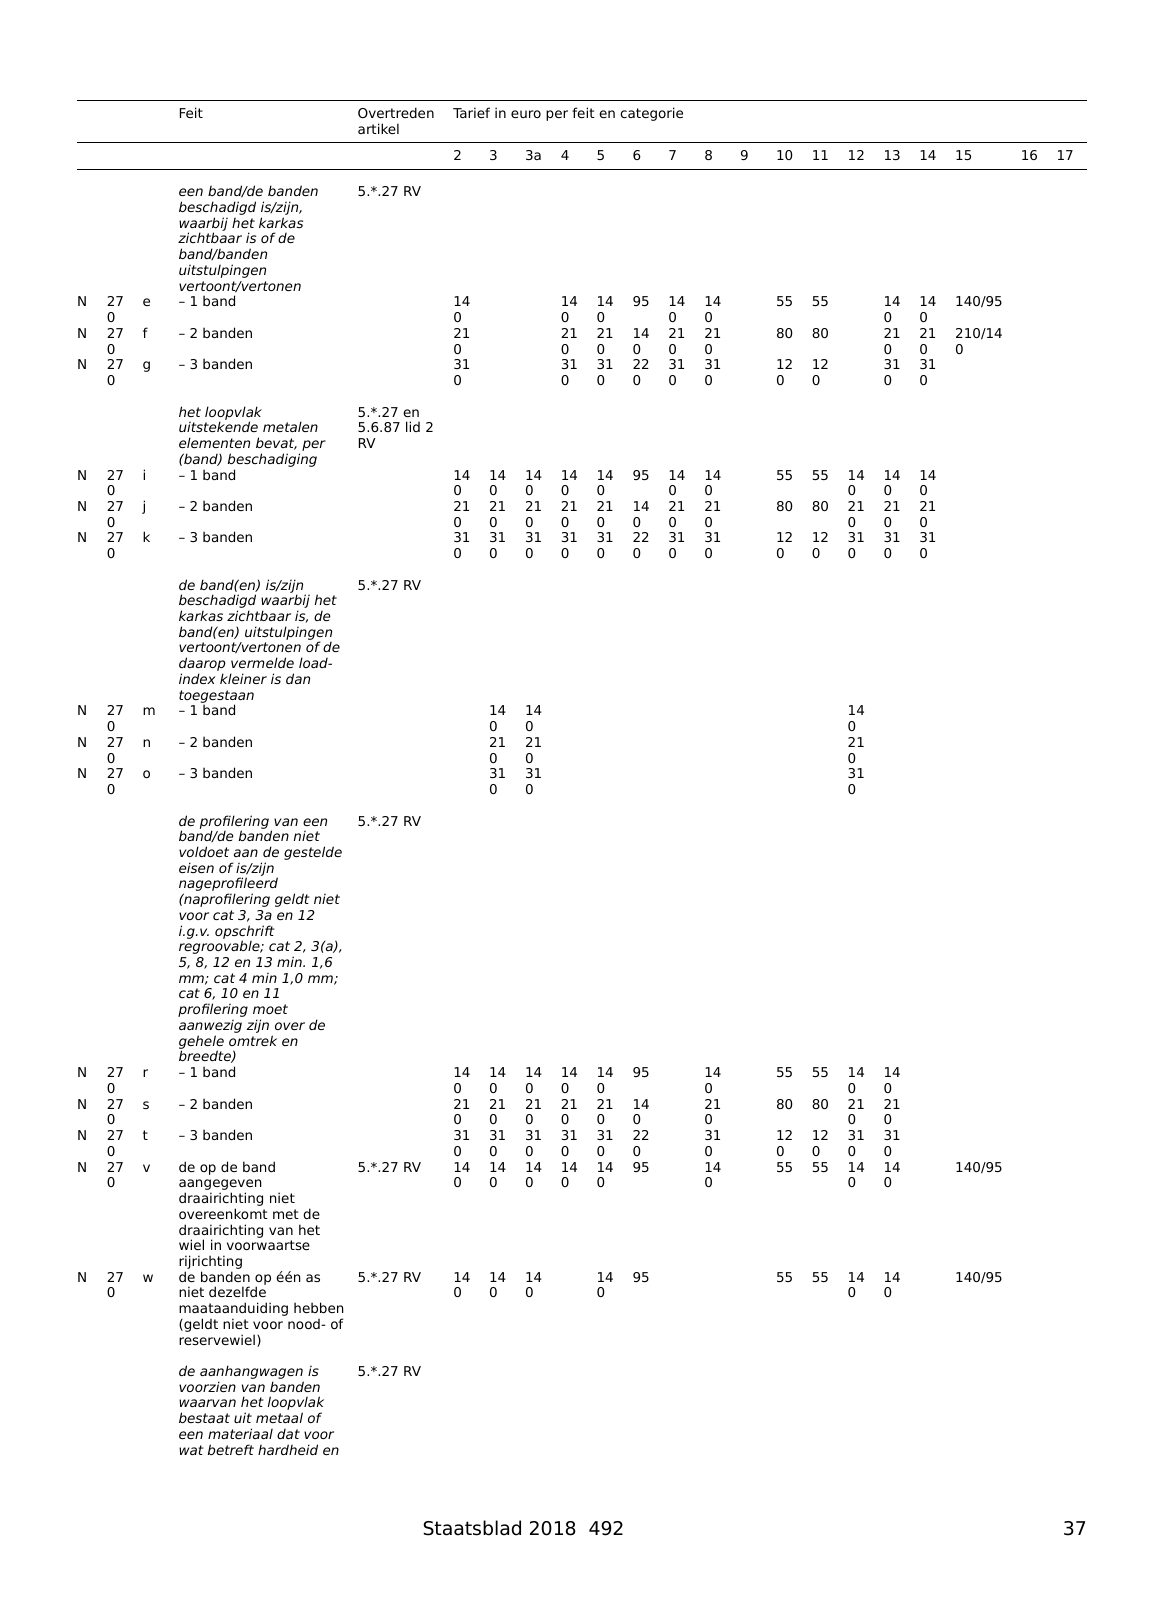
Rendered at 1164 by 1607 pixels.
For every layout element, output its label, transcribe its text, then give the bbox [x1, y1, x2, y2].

table_cell [913, 766, 949, 798]
table_cell [483, 389, 519, 404]
table_cell 140 [841, 1270, 877, 1348]
table_cell [806, 404, 841, 467]
table_cell 120 [770, 1128, 806, 1159]
table_cell [591, 1348, 626, 1364]
table_cell [1051, 294, 1087, 326]
table_cell [1015, 703, 1051, 735]
table_cell 140 [698, 467, 734, 499]
table_cell [101, 1364, 136, 1458]
table_cell [734, 294, 770, 326]
table_cell [1015, 1348, 1051, 1364]
table_cell [662, 1364, 698, 1458]
table_cell [101, 184, 136, 294]
table_cell 17 [1051, 143, 1087, 168]
table_cell [877, 1364, 913, 1458]
table_cell 3 [483, 143, 519, 168]
table_cell [555, 1348, 591, 1364]
table_cell [77, 813, 101, 1065]
table_cell 140 [519, 1270, 555, 1348]
table_cell [913, 578, 949, 703]
table_cell [519, 813, 555, 1065]
table_cell 310 [447, 1128, 483, 1159]
table_cell [770, 562, 806, 577]
table_cell [591, 1364, 626, 1458]
table_cell [172, 170, 352, 184]
table_cell 55 [806, 294, 841, 326]
table_cell [841, 1364, 877, 1458]
table_cell 140 [626, 326, 662, 357]
table_cell [447, 170, 483, 184]
table_cell [877, 1348, 913, 1364]
table_cell 310 [555, 530, 591, 562]
table_cell [698, 184, 734, 294]
table_cell [662, 1348, 698, 1364]
table_cell [352, 1096, 447, 1128]
table_cell [136, 1348, 172, 1364]
table_cell [519, 798, 555, 813]
table_cell [841, 562, 877, 577]
table_cell [734, 389, 770, 404]
table_cell 80 [770, 326, 806, 357]
table_cell 80 [806, 499, 841, 530]
table_cell 310 [591, 530, 626, 562]
table_cell [734, 1364, 770, 1458]
table_cell [841, 170, 877, 184]
table_cell [1051, 357, 1087, 389]
table_cell [770, 766, 806, 798]
table_cell [519, 357, 555, 389]
table_cell [172, 1348, 352, 1364]
table_cell 95 [626, 294, 662, 326]
table_cell [770, 578, 806, 703]
table_cell het loopvlak uitstekende metalen elementen bevat, per (band) beschadiging [172, 404, 352, 467]
table_cell [1051, 326, 1087, 357]
table_cell 80 [806, 326, 841, 357]
table_cell [483, 813, 519, 1065]
table_cell [806, 766, 841, 798]
table_cell [698, 813, 734, 1065]
table_cell 210 [591, 326, 626, 357]
table_cell 270 [101, 766, 136, 798]
table_cell 95 [626, 1065, 662, 1096]
table_cell 310 [877, 357, 913, 389]
table_cell [841, 357, 877, 389]
table_cell [352, 389, 447, 404]
table_cell [698, 766, 734, 798]
table_cell [913, 813, 949, 1065]
table_header [101, 101, 136, 142]
table_cell [77, 578, 101, 703]
table_cell N [77, 766, 101, 798]
table_cell [698, 1364, 734, 1458]
table_cell de banden op één as niet dezelfde maataanduiding hebben (geldt niet voor nood- of reservewiel) [172, 1270, 352, 1348]
table_cell 140 [555, 1159, 591, 1269]
table_cell [1015, 170, 1051, 184]
table_cell N [77, 467, 101, 499]
table_cell [555, 1364, 591, 1458]
table_cell [949, 389, 1015, 404]
table_cell 140 [662, 294, 698, 326]
table_cell N [77, 326, 101, 357]
table_cell [806, 798, 841, 813]
table_cell 310 [662, 530, 698, 562]
table_cell [519, 294, 555, 326]
table_cell 310 [555, 1128, 591, 1159]
table_cell [352, 735, 447, 766]
table_cell [698, 562, 734, 577]
table_cell n [136, 735, 172, 766]
table_cell [172, 143, 352, 168]
table_cell [913, 703, 949, 735]
table_cell 210 [877, 1096, 913, 1128]
table_cell [1015, 530, 1051, 562]
table_cell [1051, 184, 1087, 294]
table_cell [877, 578, 913, 703]
table_cell 2 [447, 143, 483, 168]
table_cell 55 [770, 1270, 806, 1348]
table_cell [591, 798, 626, 813]
table_cell [806, 578, 841, 703]
table_cell 270 [101, 294, 136, 326]
table_cell [734, 1348, 770, 1364]
table_cell [770, 703, 806, 735]
table_cell 55 [770, 1065, 806, 1096]
table_cell [483, 184, 519, 294]
table_cell [136, 184, 172, 294]
table_cell [136, 813, 172, 1065]
table_cell [734, 530, 770, 562]
table_cell 310 [555, 357, 591, 389]
table_cell [734, 170, 770, 184]
table_cell [519, 562, 555, 577]
table_cell [519, 170, 555, 184]
table_cell [662, 562, 698, 577]
table_cell [662, 1096, 698, 1128]
table_cell [1051, 703, 1087, 735]
table_cell 210 [555, 499, 591, 530]
table_cell [913, 1065, 949, 1096]
table_cell – 2 banden [172, 1096, 352, 1128]
table_cell [1015, 1065, 1051, 1096]
table_cell [1015, 813, 1051, 1065]
table_cell [172, 562, 352, 577]
table_cell 120 [806, 357, 841, 389]
table_cell [483, 404, 519, 467]
table_cell [555, 813, 591, 1065]
table_cell [770, 184, 806, 294]
table_cell 310 [519, 1128, 555, 1159]
table_cell [626, 562, 662, 577]
table_cell 16 [1015, 143, 1051, 168]
table_cell [698, 703, 734, 735]
table_cell [662, 813, 698, 1065]
table_cell [352, 499, 447, 530]
table_header [136, 101, 172, 142]
table_cell [698, 578, 734, 703]
table_cell [734, 798, 770, 813]
table_cell [591, 389, 626, 404]
table_cell [555, 703, 591, 735]
table_cell [136, 562, 172, 577]
table_cell [877, 703, 913, 735]
table_cell [591, 170, 626, 184]
table_cell – 1 band [172, 467, 352, 499]
table_cell 310 [591, 357, 626, 389]
table_cell 140 [555, 467, 591, 499]
table_cell [734, 813, 770, 1065]
table_cell [1051, 562, 1087, 577]
table_cell 210 [519, 499, 555, 530]
table_cell 270 [101, 467, 136, 499]
table_cell 120 [770, 530, 806, 562]
table_cell 310 [483, 766, 519, 798]
table_cell [770, 170, 806, 184]
table_cell [841, 1348, 877, 1364]
table_cell [591, 578, 626, 703]
table_cell g [136, 357, 172, 389]
table_cell 210 [698, 1096, 734, 1128]
table_cell [352, 170, 447, 184]
table_cell [447, 404, 483, 467]
table_cell 310 [698, 1128, 734, 1159]
table_cell 310 [591, 1128, 626, 1159]
table_cell [1051, 404, 1087, 467]
table_cell 140 [447, 1159, 483, 1269]
table_cell [1051, 499, 1087, 530]
table_cell 310 [662, 357, 698, 389]
table_cell [101, 813, 136, 1065]
table_cell [447, 184, 483, 294]
table_cell 5.*.27 RV [352, 1270, 447, 1348]
table_cell 55 [770, 467, 806, 499]
table_cell [352, 143, 447, 168]
table_cell 210 [698, 499, 734, 530]
table_cell [734, 703, 770, 735]
table_cell 140 [913, 467, 949, 499]
table_cell [1051, 578, 1087, 703]
table_cell [913, 735, 949, 766]
table_cell [1015, 1159, 1051, 1269]
table_cell [1015, 389, 1051, 404]
table_cell t [136, 1128, 172, 1159]
table_cell [519, 326, 555, 357]
table_cell 140 [519, 703, 555, 735]
table_cell 210 [662, 326, 698, 357]
table_cell [555, 766, 591, 798]
table_cell 140/95 [949, 1270, 1015, 1348]
table_cell [949, 184, 1015, 294]
table_cell een band/de banden beschadigd is/zijn, waarbij het karkas zichtbaar is of de band/banden uitstulpingen vertoont/vertonen [172, 184, 352, 294]
table_cell 140 [877, 467, 913, 499]
table_cell [591, 184, 626, 294]
table_cell [877, 170, 913, 184]
table_cell [662, 1128, 698, 1159]
table_cell 140 [519, 1159, 555, 1269]
table_cell [1015, 467, 1051, 499]
table_cell m [136, 703, 172, 735]
table_cell [136, 404, 172, 467]
table_cell [591, 766, 626, 798]
table_cell i [136, 467, 172, 499]
table_cell [447, 813, 483, 1065]
table_cell [136, 143, 172, 168]
table_cell 140/95 [949, 294, 1015, 326]
table_cell 210 [483, 735, 519, 766]
table_cell 140 [841, 1159, 877, 1269]
table_cell 210 [591, 499, 626, 530]
table_cell [949, 404, 1015, 467]
table_cell 140 [591, 1270, 626, 1348]
table_cell [698, 798, 734, 813]
table_cell [1051, 1364, 1087, 1458]
table_cell [519, 184, 555, 294]
table_cell [77, 1348, 101, 1364]
table_cell k [136, 530, 172, 562]
table_cell 270 [101, 530, 136, 562]
table_cell [555, 562, 591, 577]
table_cell [352, 530, 447, 562]
table_cell [1051, 1270, 1087, 1348]
table_cell 9 [734, 143, 770, 168]
table_cell 310 [447, 357, 483, 389]
table_cell [913, 1128, 949, 1159]
table_cell [483, 1364, 519, 1458]
table_cell 210 [841, 1096, 877, 1128]
table_cell [949, 1364, 1015, 1458]
table_cell [1015, 1364, 1051, 1458]
table_cell [662, 1159, 698, 1269]
table_cell [734, 326, 770, 357]
table_cell [1015, 404, 1051, 467]
table_cell [734, 735, 770, 766]
table_cell [626, 184, 662, 294]
table_cell [101, 578, 136, 703]
table_cell – 1 band [172, 294, 352, 326]
table_cell [1015, 294, 1051, 326]
table_cell 310 [483, 1128, 519, 1159]
table_cell [483, 170, 519, 184]
table_cell [698, 1348, 734, 1364]
table_cell 80 [806, 1096, 841, 1128]
table_cell [770, 1364, 806, 1458]
table_cell N [77, 499, 101, 530]
table_cell [806, 1348, 841, 1364]
table_cell [136, 170, 172, 184]
table_cell [519, 404, 555, 467]
table_cell 140 [913, 294, 949, 326]
table_cell [101, 143, 136, 168]
table_cell [913, 1270, 949, 1348]
table_cell – 3 banden [172, 766, 352, 798]
table_cell [447, 703, 483, 735]
table_cell 14 [913, 143, 949, 168]
table_cell [626, 703, 662, 735]
table_cell 140 [519, 467, 555, 499]
table_cell [555, 798, 591, 813]
table_cell [662, 798, 698, 813]
table_cell [770, 1348, 806, 1364]
table_cell 95 [626, 467, 662, 499]
table_cell 6 [626, 143, 662, 168]
table_cell 140 [519, 1065, 555, 1096]
table_cell [101, 562, 136, 577]
table_cell [662, 1065, 698, 1096]
table_cell 220 [626, 357, 662, 389]
table_cell [101, 170, 136, 184]
table_cell 140 [483, 703, 519, 735]
table_cell [591, 562, 626, 577]
table_cell [483, 1348, 519, 1364]
table_cell 95 [626, 1270, 662, 1348]
table_cell [913, 1096, 949, 1128]
table_cell [519, 1364, 555, 1458]
table_cell 210 [913, 499, 949, 530]
table_cell [1015, 184, 1051, 294]
table_cell 10 [770, 143, 806, 168]
table_cell [352, 326, 447, 357]
table_cell 210/140 [949, 326, 1015, 357]
table_cell [841, 326, 877, 357]
table_cell [1015, 1270, 1051, 1348]
table_cell 140 [591, 294, 626, 326]
table_header Overtreden artikel [352, 101, 447, 142]
table_cell 310 [877, 1128, 913, 1159]
table_cell [77, 184, 101, 294]
table_cell [913, 1348, 949, 1364]
table_cell [555, 1270, 591, 1348]
table_cell 270 [101, 499, 136, 530]
table_cell [662, 703, 698, 735]
table_cell [447, 562, 483, 577]
table_cell 310 [698, 530, 734, 562]
table_cell [806, 562, 841, 577]
table_cell [877, 766, 913, 798]
table_header [77, 101, 101, 142]
table_cell [806, 813, 841, 1065]
table_cell [1015, 1096, 1051, 1128]
table_cell 140 [483, 1270, 519, 1348]
table_cell [519, 1348, 555, 1364]
table_cell [949, 530, 1015, 562]
table_cell [1015, 357, 1051, 389]
table_cell [734, 1270, 770, 1348]
table_cell [447, 1348, 483, 1364]
table_cell 140 [626, 1096, 662, 1128]
table_cell de aanhangwagen is voorzien van banden waarvan het loopvlak bestaat uit metaal of een materiaal dat voor wat betreft hardheid en [172, 1364, 352, 1458]
table_cell 140 [877, 294, 913, 326]
table_cell [913, 562, 949, 577]
table_cell [626, 1348, 662, 1364]
table_cell 140 [447, 294, 483, 326]
table_cell – 1 band [172, 1065, 352, 1096]
table_cell 140 [698, 1159, 734, 1269]
table_cell [447, 389, 483, 404]
table_cell 80 [770, 499, 806, 530]
table_cell 270 [101, 703, 136, 735]
table_cell [136, 389, 172, 404]
table_cell [77, 404, 101, 467]
table_cell [352, 703, 447, 735]
table_cell [949, 357, 1015, 389]
table_cell [352, 798, 447, 813]
table_cell [806, 703, 841, 735]
table_cell 270 [101, 1128, 136, 1159]
table_cell [352, 467, 447, 499]
table_cell [734, 578, 770, 703]
table_cell 3a [519, 143, 555, 168]
table_cell [913, 389, 949, 404]
table_cell [949, 467, 1015, 499]
table_cell [1051, 1348, 1087, 1364]
table_cell [519, 578, 555, 703]
table_cell N [77, 1065, 101, 1096]
table_cell v [136, 1159, 172, 1269]
table_cell [734, 467, 770, 499]
table_cell [483, 294, 519, 326]
table_cell [841, 184, 877, 294]
table_cell 210 [519, 735, 555, 766]
table_cell [1051, 389, 1087, 404]
table_cell [913, 404, 949, 467]
table_cell 8 [698, 143, 734, 168]
table_cell 140 [841, 1065, 877, 1096]
table_cell 220 [626, 1128, 662, 1159]
table_cell [483, 326, 519, 357]
table_cell 140 [591, 1159, 626, 1269]
table_cell 5.*.27 RV [352, 813, 447, 1065]
table_cell 210 [662, 499, 698, 530]
table_cell 310 [913, 357, 949, 389]
table_cell [626, 798, 662, 813]
table_cell [1015, 326, 1051, 357]
table_cell [483, 357, 519, 389]
table_cell [734, 1065, 770, 1096]
table_cell f [136, 326, 172, 357]
table_cell 140 [447, 1065, 483, 1096]
table_cell 210 [698, 326, 734, 357]
table_cell [806, 170, 841, 184]
table_cell [949, 499, 1015, 530]
table_cell 5.*.27 RV [352, 578, 447, 703]
table_cell N [77, 735, 101, 766]
table_cell [591, 404, 626, 467]
table_cell [1051, 1128, 1087, 1159]
table_cell w [136, 1270, 172, 1348]
table_cell [555, 389, 591, 404]
table_cell 140/95 [949, 1159, 1015, 1269]
table_cell [662, 404, 698, 467]
table_cell [734, 766, 770, 798]
table_cell [949, 735, 1015, 766]
table_cell [662, 1270, 698, 1348]
table_cell [626, 170, 662, 184]
table_cell 210 [447, 1096, 483, 1128]
table_cell 140 [877, 1065, 913, 1096]
table_cell N [77, 1128, 101, 1159]
table_cell [626, 389, 662, 404]
table_cell 270 [101, 326, 136, 357]
table_cell 310 [913, 530, 949, 562]
table_cell [352, 1065, 447, 1096]
table_cell [877, 813, 913, 1065]
table_cell [806, 389, 841, 404]
table_cell 310 [519, 530, 555, 562]
table_cell 270 [101, 1159, 136, 1269]
table_cell N [77, 1270, 101, 1348]
table_cell [555, 170, 591, 184]
table_cell [77, 170, 101, 184]
table_cell [555, 184, 591, 294]
table_cell [698, 389, 734, 404]
table_cell [1051, 1065, 1087, 1096]
table_cell 140 [626, 499, 662, 530]
table_cell [770, 404, 806, 467]
table_cell 210 [447, 326, 483, 357]
table_cell 120 [770, 357, 806, 389]
table_cell N [77, 294, 101, 326]
table_cell [1051, 170, 1087, 184]
table_cell 310 [841, 530, 877, 562]
table_cell [806, 735, 841, 766]
table_cell [949, 1065, 1015, 1096]
table_cell [734, 404, 770, 467]
table_cell [101, 389, 136, 404]
table_cell 140 [698, 1065, 734, 1096]
table_cell [949, 1128, 1015, 1159]
table_cell N [77, 1159, 101, 1269]
table_cell [841, 404, 877, 467]
table_cell [352, 562, 447, 577]
table_cell [101, 798, 136, 813]
table_cell [949, 798, 1015, 813]
table_cell [555, 404, 591, 467]
table_cell [626, 813, 662, 1065]
table_cell [626, 735, 662, 766]
table_cell [1015, 798, 1051, 813]
table_cell 140 [555, 294, 591, 326]
table_cell 140 [877, 1270, 913, 1348]
table_cell [877, 562, 913, 577]
table_cell 210 [447, 499, 483, 530]
table_cell [770, 735, 806, 766]
table_cell 4 [555, 143, 591, 168]
table_cell 270 [101, 357, 136, 389]
table_cell [662, 184, 698, 294]
table_cell [949, 703, 1015, 735]
table_cell 5.*.27 RV [352, 1159, 447, 1269]
table_cell [734, 357, 770, 389]
table_cell [734, 1096, 770, 1128]
table_cell 55 [806, 1270, 841, 1348]
table_cell [913, 798, 949, 813]
table_cell 310 [841, 766, 877, 798]
table_cell – 2 banden [172, 326, 352, 357]
table_cell 210 [913, 326, 949, 357]
table_cell 210 [483, 499, 519, 530]
table_cell N [77, 703, 101, 735]
table_cell N [77, 530, 101, 562]
table_cell [555, 578, 591, 703]
table_cell [734, 562, 770, 577]
table_cell r [136, 1065, 172, 1096]
table_cell [483, 562, 519, 577]
table_cell 140 [555, 1065, 591, 1096]
table_cell [841, 578, 877, 703]
table_cell [770, 389, 806, 404]
table_cell [447, 1364, 483, 1458]
table_cell [806, 184, 841, 294]
table_cell 210 [483, 1096, 519, 1128]
table_cell 140 [483, 1065, 519, 1096]
table_cell 210 [555, 326, 591, 357]
table_cell [949, 813, 1015, 1065]
table_cell 7 [662, 143, 698, 168]
table_cell – 3 banden [172, 530, 352, 562]
table_cell 220 [626, 530, 662, 562]
table_cell 11 [806, 143, 841, 168]
table_cell [949, 1096, 1015, 1128]
table_cell [1051, 1159, 1087, 1269]
table_cell [1051, 766, 1087, 798]
table_cell – 3 banden [172, 1128, 352, 1159]
table_cell [447, 766, 483, 798]
table_cell 120 [806, 1128, 841, 1159]
table_header Feit [172, 101, 352, 142]
table_cell 140 [662, 467, 698, 499]
table_cell [555, 735, 591, 766]
table_cell 55 [806, 467, 841, 499]
table_cell [913, 184, 949, 294]
table_cell o [136, 766, 172, 798]
table_cell [77, 389, 101, 404]
table_cell de profilering van een band/de banden niet voldoet aan de gestelde eisen of is/zijn nageprofileerd (naprofilering geldt niet voor cat 3, 3a en 12 i.g.v. opschrift regroovable; cat 2, 3(a), 5, 8, 12 en 13 min. 1,6 mm; cat 4 min 1,0 mm; cat 6, 10 en 11 profilering moet aanwezig zijn over de gehele omtrek en breedte) [172, 813, 352, 1065]
table_cell [770, 813, 806, 1065]
table_cell e [136, 294, 172, 326]
table_cell [77, 1364, 101, 1458]
table_cell [913, 1364, 949, 1458]
table_cell [1051, 735, 1087, 766]
table_cell 310 [483, 530, 519, 562]
table_cell [662, 766, 698, 798]
table_cell [770, 798, 806, 813]
table_cell [352, 1128, 447, 1159]
table_cell [949, 170, 1015, 184]
table_cell [136, 578, 172, 703]
table_cell [1015, 1128, 1051, 1159]
table_cell [841, 389, 877, 404]
table_header Tarief in euro per feit en categorie [447, 101, 1087, 142]
table_cell [352, 1348, 447, 1364]
table_cell 120 [806, 530, 841, 562]
table_cell [949, 562, 1015, 577]
table_cell [877, 184, 913, 294]
table_cell 5.*.27 RV [352, 184, 447, 294]
table_cell [841, 294, 877, 326]
table_cell [172, 389, 352, 404]
table_cell 80 [770, 1096, 806, 1128]
table_cell [877, 798, 913, 813]
table_cell [626, 766, 662, 798]
table_cell 270 [101, 1096, 136, 1128]
table_cell 15 [949, 143, 1015, 168]
table_cell 210 [877, 499, 913, 530]
table_cell 210 [519, 1096, 555, 1128]
table_cell [77, 798, 101, 813]
table_cell [101, 1348, 136, 1364]
table_cell [1051, 798, 1087, 813]
table_cell [172, 798, 352, 813]
table_cell 140 [841, 703, 877, 735]
table_cell [626, 1364, 662, 1458]
table_cell – 1 band [172, 703, 352, 735]
table_cell [698, 404, 734, 467]
table_cell [626, 404, 662, 467]
table_cell [662, 578, 698, 703]
table_cell 13 [877, 143, 913, 168]
table_cell [591, 735, 626, 766]
table_cell [352, 294, 447, 326]
table_cell [913, 1159, 949, 1269]
table_cell [483, 798, 519, 813]
table_cell s [136, 1096, 172, 1128]
table_cell [447, 578, 483, 703]
table_cell 210 [591, 1096, 626, 1128]
table_cell [662, 389, 698, 404]
table_cell [949, 1348, 1015, 1364]
table_cell [949, 766, 1015, 798]
table_cell 140 [447, 467, 483, 499]
table_cell 310 [447, 530, 483, 562]
table_cell – 2 banden [172, 735, 352, 766]
table_cell N [77, 1096, 101, 1128]
table_cell [1015, 766, 1051, 798]
table_cell [1051, 530, 1087, 562]
table_cell [352, 766, 447, 798]
table_cell [877, 735, 913, 766]
table_cell [841, 798, 877, 813]
table_cell [698, 1270, 734, 1348]
table_cell [591, 813, 626, 1065]
table_cell [1015, 499, 1051, 530]
table_cell 210 [555, 1096, 591, 1128]
table_cell [1015, 562, 1051, 577]
table_cell [136, 1364, 172, 1458]
table_cell 140 [483, 467, 519, 499]
table_cell de op de band aangegeven draairichting niet overeenkomt met de draairichting van het wiel in voorwaartse rijrichting [172, 1159, 352, 1269]
table_cell [913, 170, 949, 184]
table_cell [352, 357, 447, 389]
table_cell [734, 1159, 770, 1269]
table_cell [877, 389, 913, 404]
table_cell [1015, 578, 1051, 703]
table_cell [447, 735, 483, 766]
table_cell 140 [447, 1270, 483, 1348]
table_cell [447, 798, 483, 813]
table_cell 5.*.27 RV [352, 1364, 447, 1458]
table_cell 140 [877, 1159, 913, 1269]
table_cell de band(en) is/zijn beschadigd waarbij het karkas zichtbaar is, de band(en) uitstulpingen vertoont/vertonen of de daarop vermelde load-index kleiner is dan toegestaan [172, 578, 352, 703]
table_cell [77, 562, 101, 577]
table_cell N [77, 357, 101, 389]
table_cell 210 [877, 326, 913, 357]
table_cell 55 [770, 1159, 806, 1269]
table_cell 310 [519, 766, 555, 798]
table_cell 5.*.27 en 5.6.87 lid 2 RV [352, 404, 447, 467]
table_cell [734, 184, 770, 294]
table_cell [698, 170, 734, 184]
table_cell 310 [698, 357, 734, 389]
table_cell [662, 170, 698, 184]
table_cell 55 [770, 294, 806, 326]
table_cell [806, 1364, 841, 1458]
table_cell j [136, 499, 172, 530]
table_cell [1051, 1096, 1087, 1128]
table_cell 12 [841, 143, 877, 168]
table_cell [519, 389, 555, 404]
table_cell [949, 578, 1015, 703]
table_cell – 3 banden [172, 357, 352, 389]
table_cell [101, 404, 136, 467]
table_cell 5 [591, 143, 626, 168]
table_cell [1051, 813, 1087, 1065]
table_cell 55 [806, 1159, 841, 1269]
table_cell 140 [698, 294, 734, 326]
table_cell 140 [591, 467, 626, 499]
table_cell [877, 404, 913, 467]
table_cell 55 [806, 1065, 841, 1096]
table_cell [662, 735, 698, 766]
table_cell 270 [101, 735, 136, 766]
table_cell 210 [841, 499, 877, 530]
table_cell [698, 735, 734, 766]
table_cell 140 [841, 467, 877, 499]
table_cell 95 [626, 1159, 662, 1269]
table_cell 140 [591, 1065, 626, 1096]
table_cell [483, 578, 519, 703]
table_cell 210 [841, 735, 877, 766]
table_cell [626, 578, 662, 703]
table_cell – 2 banden [172, 499, 352, 530]
table_cell [734, 499, 770, 530]
table_cell [734, 1128, 770, 1159]
table_cell 310 [841, 1128, 877, 1159]
table_cell 140 [483, 1159, 519, 1269]
table_cell [591, 703, 626, 735]
table_cell [1051, 467, 1087, 499]
table_cell 310 [877, 530, 913, 562]
table_cell [1015, 735, 1051, 766]
table_cell 270 [101, 1065, 136, 1096]
table_cell [136, 798, 172, 813]
table_cell 270 [101, 1270, 136, 1348]
table_cell [841, 813, 877, 1065]
table_cell [77, 143, 101, 168]
